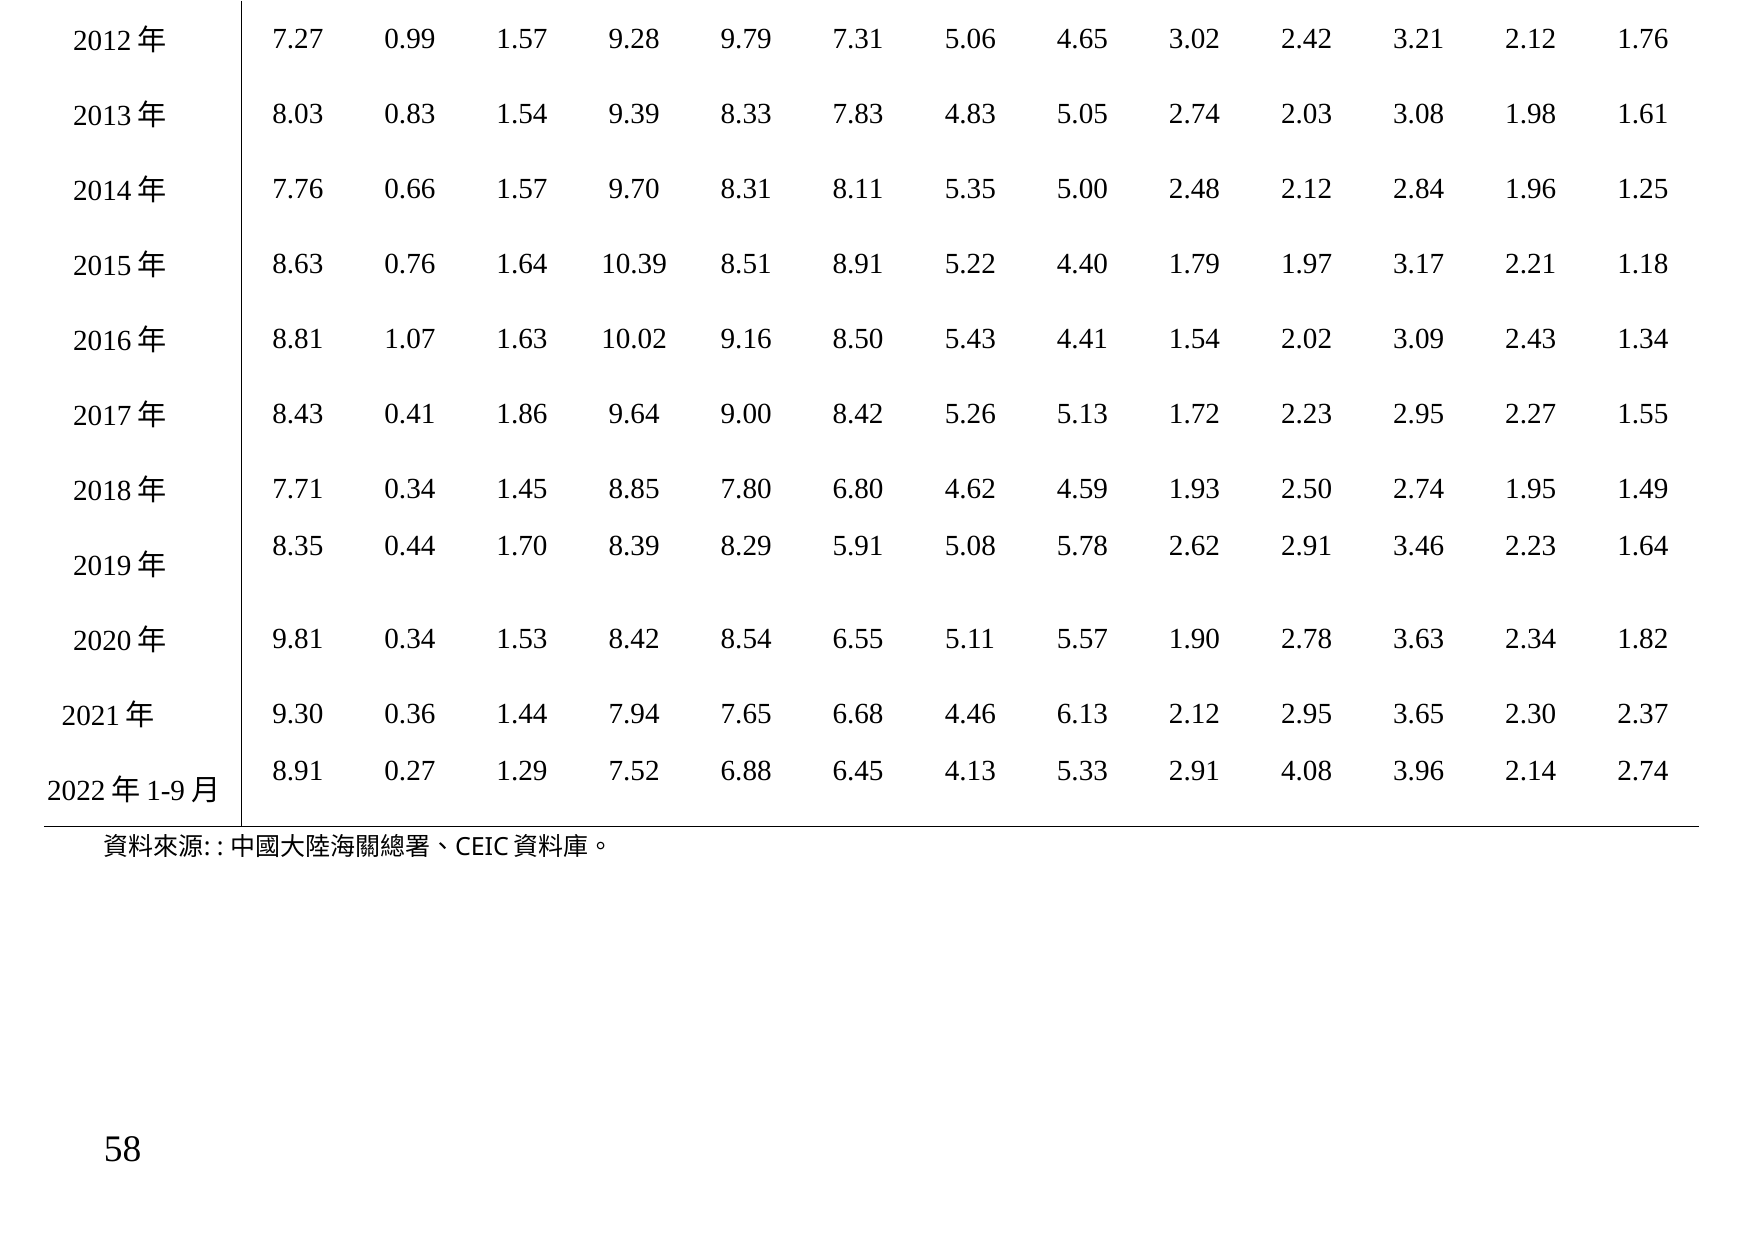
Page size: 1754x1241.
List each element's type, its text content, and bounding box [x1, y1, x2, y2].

table_cell 1.82 [1586, 601, 1698, 676]
table_cell 1.79 [1138, 226, 1250, 301]
table_cell 0.83 [354, 76, 466, 151]
table_cell 5.78 [1026, 526, 1138, 601]
table_cell 3.96 [1362, 751, 1474, 826]
table_cell 3.09 [1362, 301, 1474, 376]
table_cell 0.66 [354, 151, 466, 226]
table_cell 3.65 [1362, 676, 1474, 751]
table_cell 8.91 [802, 226, 914, 301]
table_cell 1.97 [1250, 226, 1362, 301]
table_cell 2.95 [1250, 676, 1362, 751]
table_cell 2.23 [1250, 376, 1362, 451]
table_cell 5.26 [914, 376, 1026, 451]
table_cell 1.64 [466, 226, 578, 301]
table_cell 2.91 [1250, 526, 1362, 601]
table_cell 9.39 [578, 76, 690, 151]
table_cell 2020年 [44, 601, 241, 676]
table_cell 2.84 [1362, 151, 1474, 226]
table_cell 2012年 [44, 1, 241, 76]
table_cell 2019年 [44, 526, 241, 601]
table_cell 2.50 [1250, 451, 1362, 526]
table_cell 2.48 [1138, 151, 1250, 226]
table_cell 5.43 [914, 301, 1026, 376]
table_cell 4.40 [1026, 226, 1138, 301]
table_cell 2.02 [1250, 301, 1362, 376]
table_cell 2.03 [1250, 76, 1362, 151]
table_cell 4.46 [914, 676, 1026, 751]
table_cell 8.54 [690, 601, 802, 676]
table_cell 1.45 [466, 451, 578, 526]
table_cell 1.29 [466, 751, 578, 826]
table_cell 0.44 [354, 526, 466, 601]
table_cell 8.91 [242, 751, 353, 826]
table_cell 7.83 [802, 76, 914, 151]
table_cell 3.21 [1362, 1, 1474, 76]
table_cell 10.02 [578, 301, 690, 376]
table_cell 9.30 [242, 676, 353, 751]
table_cell 8.33 [690, 76, 802, 151]
table_cell 0.76 [354, 226, 466, 301]
table_cell 7.71 [242, 451, 353, 526]
table_cell 4.65 [1026, 1, 1138, 76]
table_cell 8.42 [578, 601, 690, 676]
table_cell 1.57 [466, 151, 578, 226]
table_cell 2.34 [1474, 601, 1586, 676]
table_cell 6.80 [802, 451, 914, 526]
table_cell 8.11 [802, 151, 914, 226]
table_cell 2.23 [1474, 526, 1586, 601]
table_cell 2.91 [1138, 751, 1250, 826]
table_cell 1.34 [1586, 301, 1698, 376]
table_cell 8.85 [578, 451, 690, 526]
table_cell 2.74 [1362, 451, 1474, 526]
table_cell 5.06 [914, 1, 1026, 76]
table_cell 4.13 [914, 751, 1026, 826]
table_cell 9.16 [690, 301, 802, 376]
table_cell 2.62 [1138, 526, 1250, 601]
table_cell 5.05 [1026, 76, 1138, 151]
table_cell 5.33 [1026, 751, 1138, 826]
table_cell 6.45 [802, 751, 914, 826]
table_cell 5.91 [802, 526, 914, 601]
table_cell 0.41 [354, 376, 466, 451]
table_cell 8.43 [242, 376, 353, 451]
table_cell 2.30 [1474, 676, 1586, 751]
table_cell 2.21 [1474, 226, 1586, 301]
table_cell 3.17 [1362, 226, 1474, 301]
table_cell 8.39 [578, 526, 690, 601]
table_cell 1.18 [1586, 226, 1698, 301]
table_cell 2017年 [44, 376, 241, 451]
table_cell 0.99 [354, 1, 466, 76]
table_cell 5.57 [1026, 601, 1138, 676]
table_cell 1.95 [1474, 451, 1586, 526]
table_cell 9.70 [578, 151, 690, 226]
table_cell 1.57 [466, 1, 578, 76]
table_cell 0.27 [354, 751, 466, 826]
table_cell 7.27 [242, 1, 353, 76]
table_cell 6.55 [802, 601, 914, 676]
table_cell 9.81 [242, 601, 353, 676]
table_cell 5.13 [1026, 376, 1138, 451]
table_cell 5.11 [914, 601, 1026, 676]
table_cell 1.61 [1586, 76, 1698, 151]
table_cell 1.44 [466, 676, 578, 751]
table_cell 5.35 [914, 151, 1026, 226]
table_cell 0.34 [354, 451, 466, 526]
table_cell 2021年 [44, 676, 241, 751]
table_cell 8.29 [690, 526, 802, 601]
table_cell 2.42 [1250, 1, 1362, 76]
table_cell 7.80 [690, 451, 802, 526]
table_cell 1.55 [1586, 376, 1698, 451]
table_cell 7.76 [242, 151, 353, 226]
table_cell 6.88 [690, 751, 802, 826]
table_cell 9.00 [690, 376, 802, 451]
table_cell 8.51 [690, 226, 802, 301]
table_cell 9.79 [690, 1, 802, 76]
table_cell 1.76 [1586, 1, 1698, 76]
table_cell 8.81 [242, 301, 353, 376]
table_cell 6.13 [1026, 676, 1138, 751]
table_cell 1.86 [466, 376, 578, 451]
table_cell 1.54 [466, 76, 578, 151]
subtitle 資料來源: : 中國大陸海關總署、CEIC資料庫。 [103, 827, 1639, 864]
table_cell 1.63 [466, 301, 578, 376]
table_cell 2013年 [44, 76, 241, 151]
table_cell 3.63 [1362, 601, 1474, 676]
table_cell 6.68 [802, 676, 914, 751]
table_cell 1.93 [1138, 451, 1250, 526]
table_cell 0.34 [354, 601, 466, 676]
table_cell 4.08 [1250, 751, 1362, 826]
table_cell 1.70 [466, 526, 578, 601]
table_cell 2018年 [44, 451, 241, 526]
table_cell 8.35 [242, 526, 353, 601]
table_cell 2.78 [1250, 601, 1362, 676]
table_cell 5.00 [1026, 151, 1138, 226]
table_cell 5.22 [914, 226, 1026, 301]
table_cell 7.31 [802, 1, 914, 76]
table_cell 4.59 [1026, 451, 1138, 526]
table_cell 2.12 [1138, 676, 1250, 751]
table_cell 2.14 [1474, 751, 1586, 826]
table_cell 7.65 [690, 676, 802, 751]
table_cell 4.62 [914, 451, 1026, 526]
table_cell 1.96 [1474, 151, 1586, 226]
table_cell 2.27 [1474, 376, 1586, 451]
table_cell 1.54 [1138, 301, 1250, 376]
table_cell 1.49 [1586, 451, 1698, 526]
table_cell 2022年1-9月 [44, 751, 241, 826]
table_cell 8.03 [242, 76, 353, 151]
table_cell 2.43 [1474, 301, 1586, 376]
table_cell 8.63 [242, 226, 353, 301]
table_cell 2014年 [44, 151, 241, 226]
table_cell 1.90 [1138, 601, 1250, 676]
table_cell 8.50 [802, 301, 914, 376]
table_cell 2.74 [1586, 751, 1698, 826]
table_cell 9.64 [578, 376, 690, 451]
table_cell 7.52 [578, 751, 690, 826]
table_cell 4.83 [914, 76, 1026, 151]
table_cell 8.31 [690, 151, 802, 226]
table_cell 1.98 [1474, 76, 1586, 151]
table_cell 3.02 [1138, 1, 1250, 76]
table_cell 1.07 [354, 301, 466, 376]
table_cell 1.53 [466, 601, 578, 676]
table_cell 3.46 [1362, 526, 1474, 601]
table_cell 2.95 [1362, 376, 1474, 451]
table_cell 2.37 [1586, 676, 1698, 751]
table_cell 5.08 [914, 526, 1026, 601]
table_cell 2016年 [44, 301, 241, 376]
table_cell 1.25 [1586, 151, 1698, 226]
table_cell 1.64 [1586, 526, 1698, 601]
table_cell 8.42 [802, 376, 914, 451]
table_cell 2.12 [1250, 151, 1362, 226]
table_cell 4.41 [1026, 301, 1138, 376]
table_cell 1.72 [1138, 376, 1250, 451]
table_cell 7.94 [578, 676, 690, 751]
table_cell 9.28 [578, 1, 690, 76]
table_cell 2.12 [1474, 1, 1586, 76]
table_cell 2015年 [44, 226, 241, 301]
table_cell 2.74 [1138, 76, 1250, 151]
table_cell 3.08 [1362, 76, 1474, 151]
table_cell 0.36 [354, 676, 466, 751]
table_cell 10.39 [578, 226, 690, 301]
